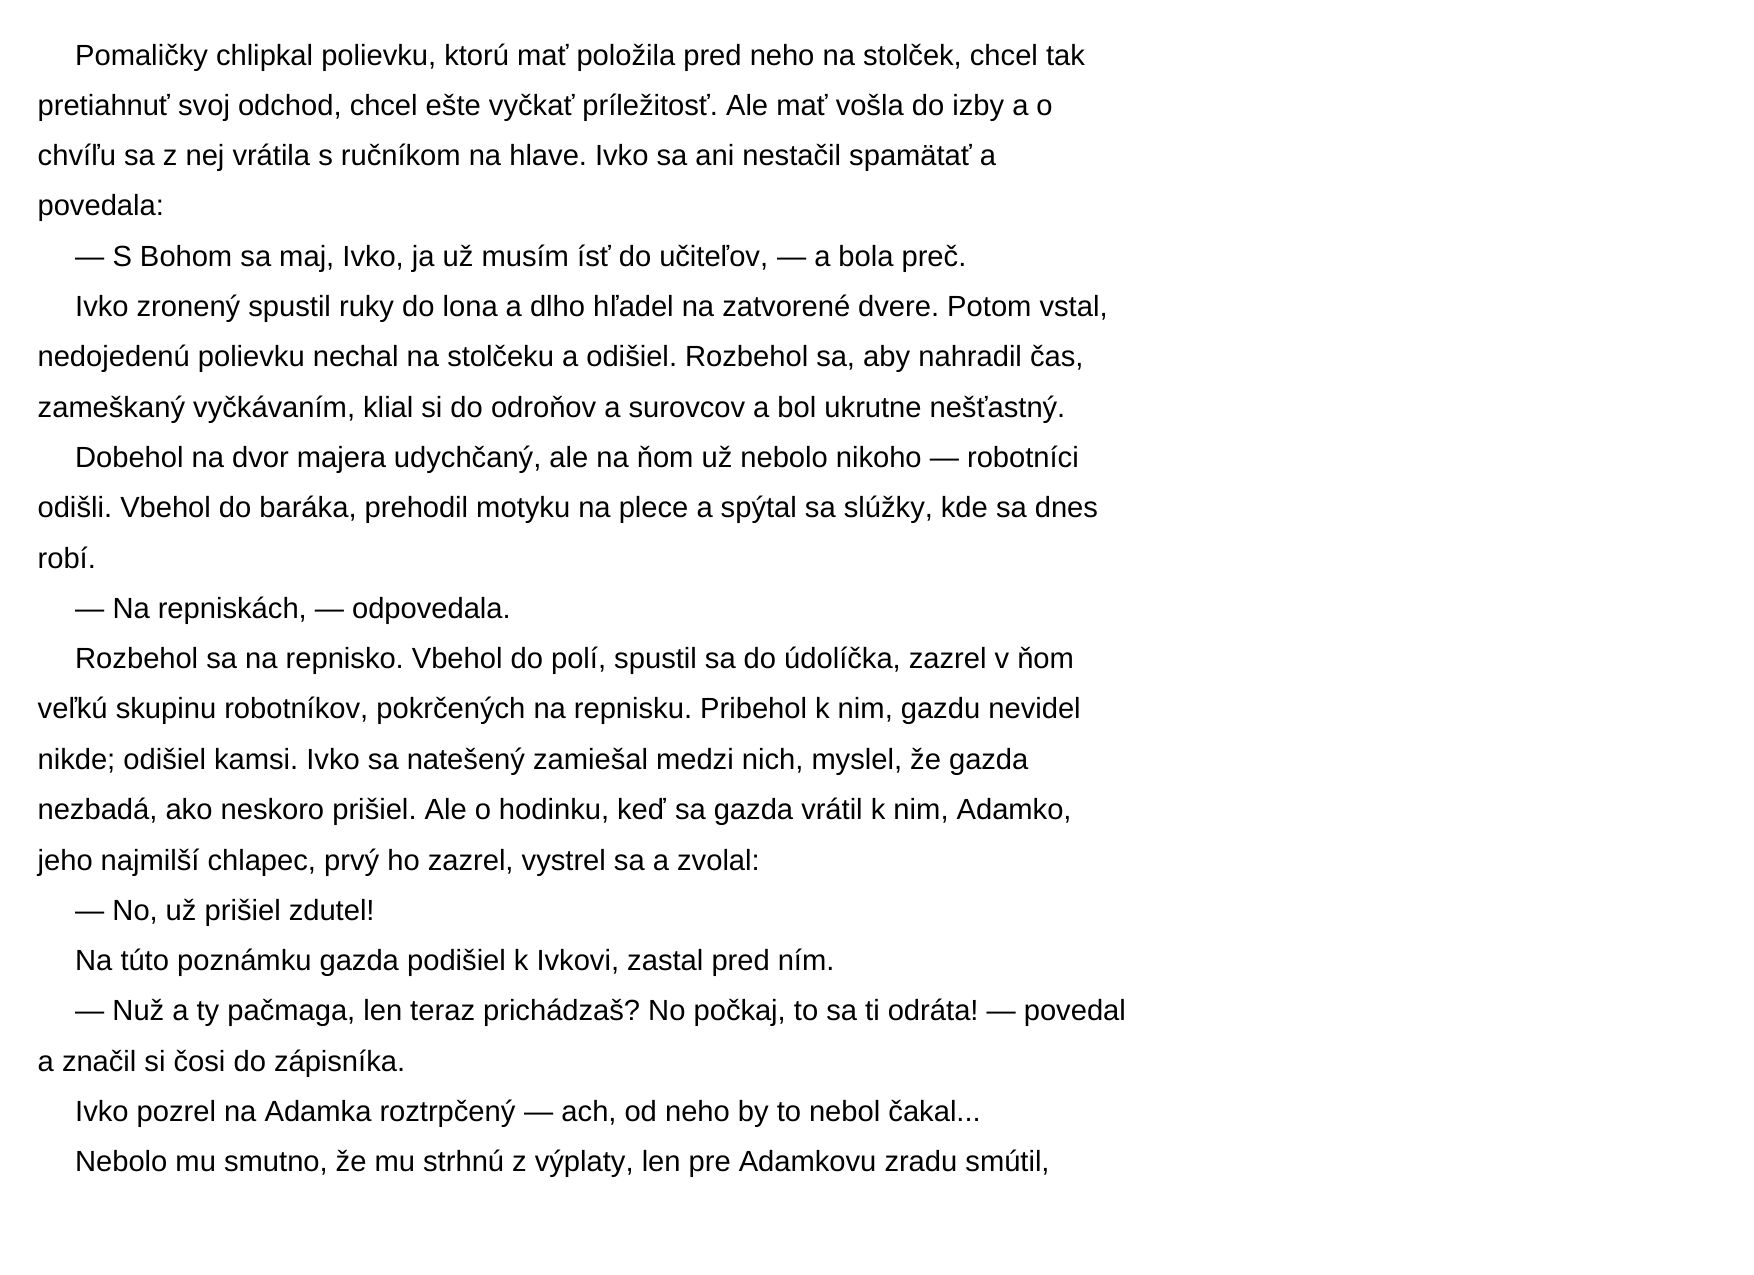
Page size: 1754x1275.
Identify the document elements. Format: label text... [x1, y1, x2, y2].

text Na túto poznámku gazda podišiel k Ivkovi, zastal pred ním. [37, 943, 1130, 977]
text Nebolo mu smutno, že mu strhnú z výplaty, len pre Adamkovu zradu smútil, [37, 1144, 1130, 1178]
text — Na repniskách, — odpovedala. [37, 591, 1130, 624]
text Ivko pozrel na Adamka roztrpčený — ach, od neho by to nebol čakal... [37, 1094, 1130, 1128]
text Pomaličky chlipkal polievku, ktorú mať položila pred neho na stolček, chcel tak pretiahnuť svoj odchod, chcel ešte vyčkať príležitosť. Ale mať vošla do izby a o chvíľu sa z nej vrátila s ručníkom na hlave. Ivko sa ani nestačil spamätať a povedala: [37, 37, 1130, 222]
text Rozbehol sa na repnisko. Vbehol do polí, spustil sa do údolíčka, zazrel v ňom veľkú skupinu robotníkov, pokrčených na repnisku. Pribehol k nim, gazdu nevidel nikde; odišiel kamsi. Ivko sa natešený zamiešal medzi nich, myslel, že gazda nezbadá, ako neskoro prišiel. Ale o hodinku, keď sa gazda vrátil k nim, Adamko, jeho najmilší chlapec, prvý ho zazrel, vystrel sa a zvolal: [37, 641, 1130, 876]
text — S Bohom sa maj, Ivko, ja už musím ísť do učiteľov, — a bola preč. [37, 239, 1130, 272]
text Dobehol na dvor majera udychčaný, ale na ňom už nebolo nikoho — robotníci odišli. Vbehol do baráka, prehodil motyku na plece a spýtal sa slúžky, kde sa dnes robí. [37, 440, 1130, 574]
text — Nuž a ty pačmaga, len teraz prichádzaš? No počkaj, to sa ti odráta! — povedal a značil si čosi do zápisníka. [37, 993, 1130, 1077]
text Ivko zronený spustil ruky do lona a dlho hľadel na zatvorené dvere. Potom vstal, nedojedenú polievku nechal na stolčeku a odišiel. Rozbehol sa, aby nahradil čas, zameškaný vyčkávaním, klial si do odroňov a surovcov a bol ukrutne nešťastný. [37, 289, 1130, 423]
text — No, už prišiel zdutel! [37, 893, 1130, 926]
